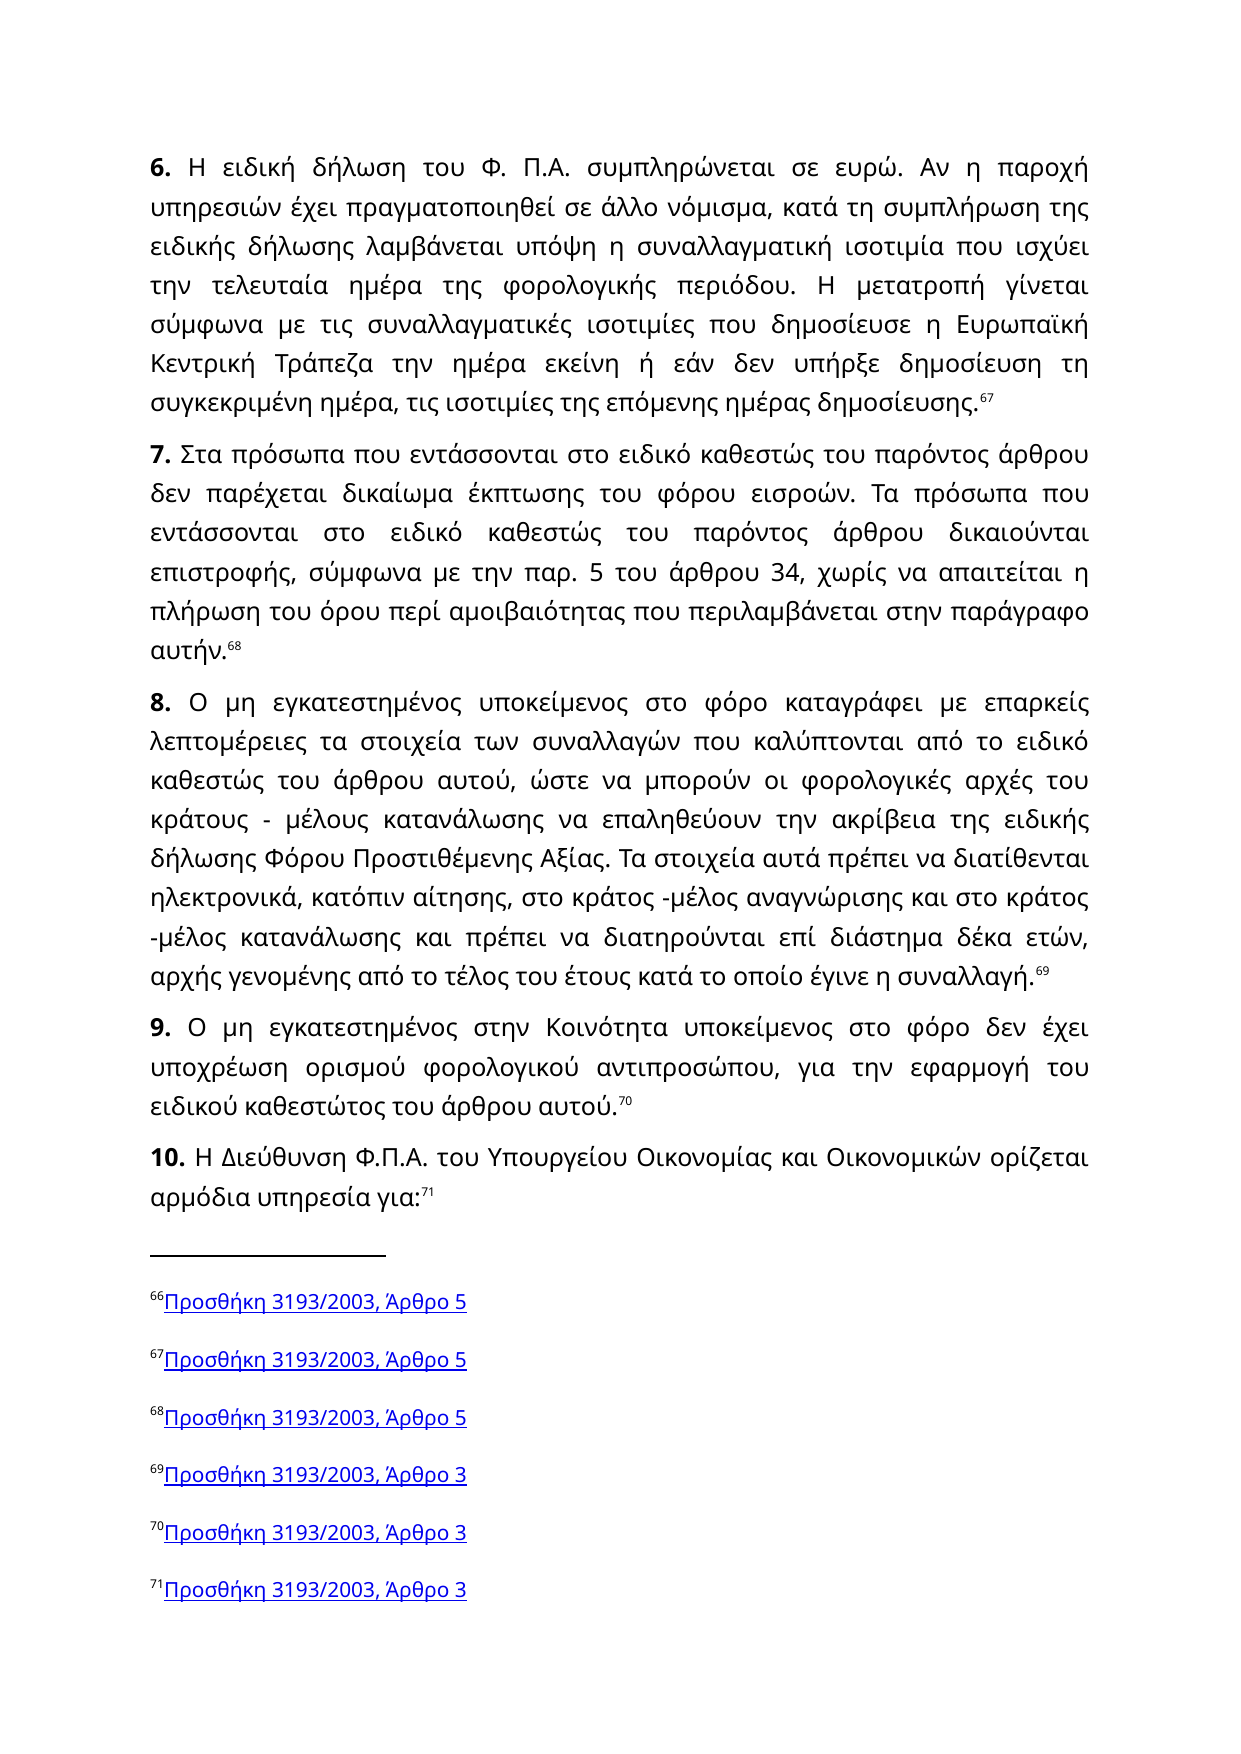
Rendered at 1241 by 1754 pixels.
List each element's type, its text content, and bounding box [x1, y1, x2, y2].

text 10. Η Διεύθυνση Φ.Π.Α. του Υπουργείου Οικονομίας και Οικονομικών ορίζεται αρμόδια υπηρεσία για: [150, 1140, 1090, 1213]
text Προσθήκη 3193/2003, Άρθρο 5 [150, 1403, 1090, 1431]
text Προσθήκη 3193/2003, Άρθρο 3 [150, 1518, 1090, 1546]
text Προσθήκη 3193/2003, Άρθρο 5 [150, 1287, 1090, 1316]
text Προσθήκη 3193/2003, Άρθρο 5 [150, 1345, 1090, 1373]
text 6. Η ειδική δήλωση του Φ. Π.Α. συμπληρώνεται σε ευρώ. Αν η παροχή υπηρεσιών έχει πραγματοποιηθεί σε άλλο νόμισμα, κατά τη συμπλήρωση της ειδικής δήλωσης λαμβάνεται υπόψη η συναλλαγματική ισοτιμία που ισχύει την τελευταία ημέρα της φορολογικής περιόδου. Η μετατροπή γίνεται σύμφωνα με τις συναλλαγματικές ισοτιμίες που δημοσίευσε η Ευρωπαϊκή Κεντρική Τράπεζα την ημέρα εκείνη ή εάν δεν υπήρξε δημοσίευση τη συγκεκριμένη ημέρα, τις ισοτιμίες της επόμενης ημέρας δημοσίευσης. [150, 150, 1090, 419]
text 8. Ο μη εγκατεστημένος υποκείμενος στο φόρο καταγράφει με επαρκείς λεπτομέρειες τα στοιχεία των συναλλαγών που καλύπτονται από το ειδικό καθεστώς του άρθρου αυτού, ώστε να μπορούν οι φορολογικές αρχές του κράτους - μέλους κατανάλωσης να επαληθεύουν την ακρίβεια της ειδικής δήλωσης Φόρου Προστιθέμενης Αξίας. Τα στοιχεία αυτά πρέπει να διατίθενται ηλεκτρονικά, κατόπιν αίτησης, στο κράτος -μέλος αναγνώρισης και στο κράτος -μέλος κατανάλωσης και πρέπει να διατηρούνται επί διάστημα δέκα ετών, αρχής γενομένης από το τέλος του έτους κατά το οποίο έγινε η συναλλαγή. [150, 684, 1090, 992]
text Προσθήκη 3193/2003, Άρθρο 3 [150, 1576, 1090, 1604]
text Προσθήκη 3193/2003, Άρθρο 3 [150, 1460, 1090, 1489]
text 7. Στα πρόσωπα που εντάσσονται στο ειδικό καθεστώς του παρόντος άρθρου δεν παρέχεται δικαίωμα έκπτωσης του φόρου εισροών. Τα πρόσωπα που εντάσσονται στο ειδικό καθεστώς του παρόντος άρθρου δικαιούνται επιστροφής, σύμφωνα με την παρ. 5 του άρθρου 34, χωρίς να απαιτείται η πλήρωση του όρου περί αμοιβαιότητας που περιλαμβάνεται στην παράγραφο αυτήν. [150, 437, 1090, 667]
text 9. Ο μη εγκατεστημένος στην Κοινότητα υποκείμενος στο φόρο δεν έχει υποχρέωση ορισμού φορολογικού αντιπροσώπου, για την εφαρμογή του ειδικού καθεστώτος του άρθρου αυτού. [150, 1010, 1090, 1122]
